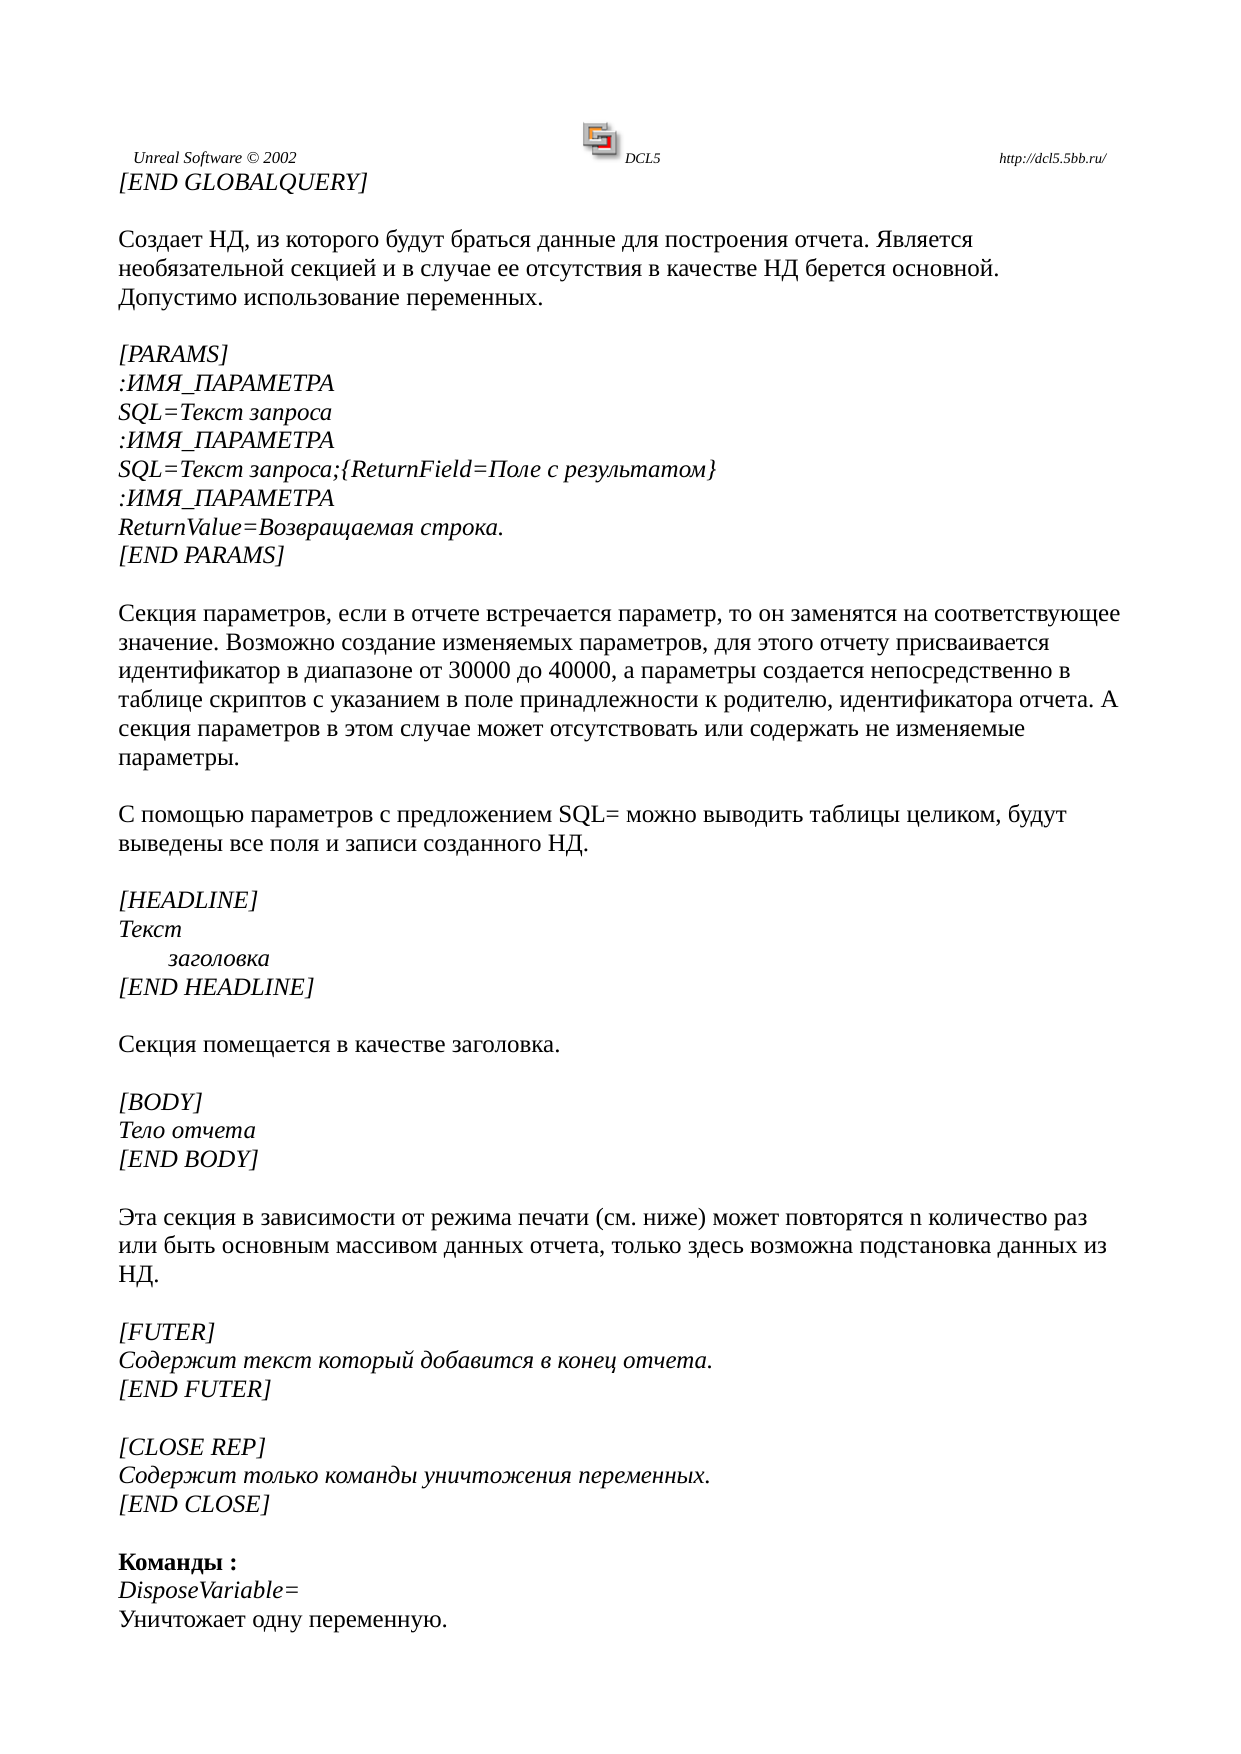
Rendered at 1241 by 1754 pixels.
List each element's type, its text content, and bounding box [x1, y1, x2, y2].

text SQL=Текст запроса [118, 397, 1122, 425]
text [FUTER] [118, 1317, 1122, 1345]
text Тело отчета [118, 1115, 1122, 1144]
text [HEADLINE] [118, 885, 1122, 914]
text DisposeVariable= [118, 1575, 1122, 1604]
text Эта секция в зависимости от режима печати (см. ниже) может повторятся n количество раз или быть основным массивом данных отчета, только здесь возможна подстановка данных из НД. [118, 1202, 1122, 1288]
text [CLOSE REP] [118, 1432, 1122, 1460]
text [BODY] [118, 1087, 1122, 1115]
text [END HEADLINE] [118, 972, 1122, 1000]
text Допустимо использование переменных. [118, 282, 1122, 310]
text Содержит только команды уничтожения переменных. [118, 1460, 1122, 1489]
text [END GLOBALQUERY] [118, 167, 1122, 195]
text Команды : [118, 1547, 1122, 1575]
text заголовка [118, 943, 1122, 972]
text [END FUTER] [118, 1374, 1122, 1403]
text SQL=Текст запроса;{ReturnField=Поле с результатом} [118, 454, 1122, 483]
text Текст [118, 914, 1122, 943]
text Создает НД, из которого будут браться данные для построения отчета. Является необязательной секцией и в случае ее отсутствия в качестве НД берется основной. [118, 224, 1122, 282]
text [END CLOSE] [118, 1489, 1122, 1518]
picture [579, 118, 625, 164]
text [PARAMS] [118, 339, 1122, 368]
text [END BODY] [118, 1144, 1122, 1173]
text [END PARAMS] [118, 540, 1122, 569]
text С помощью параметров с предложением SQL= можно выводить таблицы целиком, будут выведены все поля и записи созданного НД. [118, 799, 1122, 857]
text :ИМЯ_ПАРАМЕТРА [118, 425, 1122, 454]
text Уничтожает одну переменную. [118, 1604, 1122, 1633]
text ReturnValue=Возвращаемая строка. [118, 512, 1122, 540]
text :ИМЯ_ПАРАМЕТРА [118, 368, 1122, 397]
text Секция помещается в качестве заголовка. [118, 1029, 1122, 1058]
text :ИМЯ_ПАРАМЕТРА [118, 483, 1122, 512]
text Содержит текст который добавится в конец отчета. [118, 1345, 1122, 1374]
text Секция параметров, если в отчете встречается параметр, то он заменятся на соответствующее значение. Возможно создание изменяемых параметров, для этого отчету присваивается идентификатор в диапазоне от 30000 до 40000, а параметры создается непосредственно в таблице скриптов с указанием в поле принадлежности к родителю, идентификатора отчета. А секция параметров в этом случае может отсутствовать или содержать не изменяемые параметры. [118, 598, 1122, 770]
